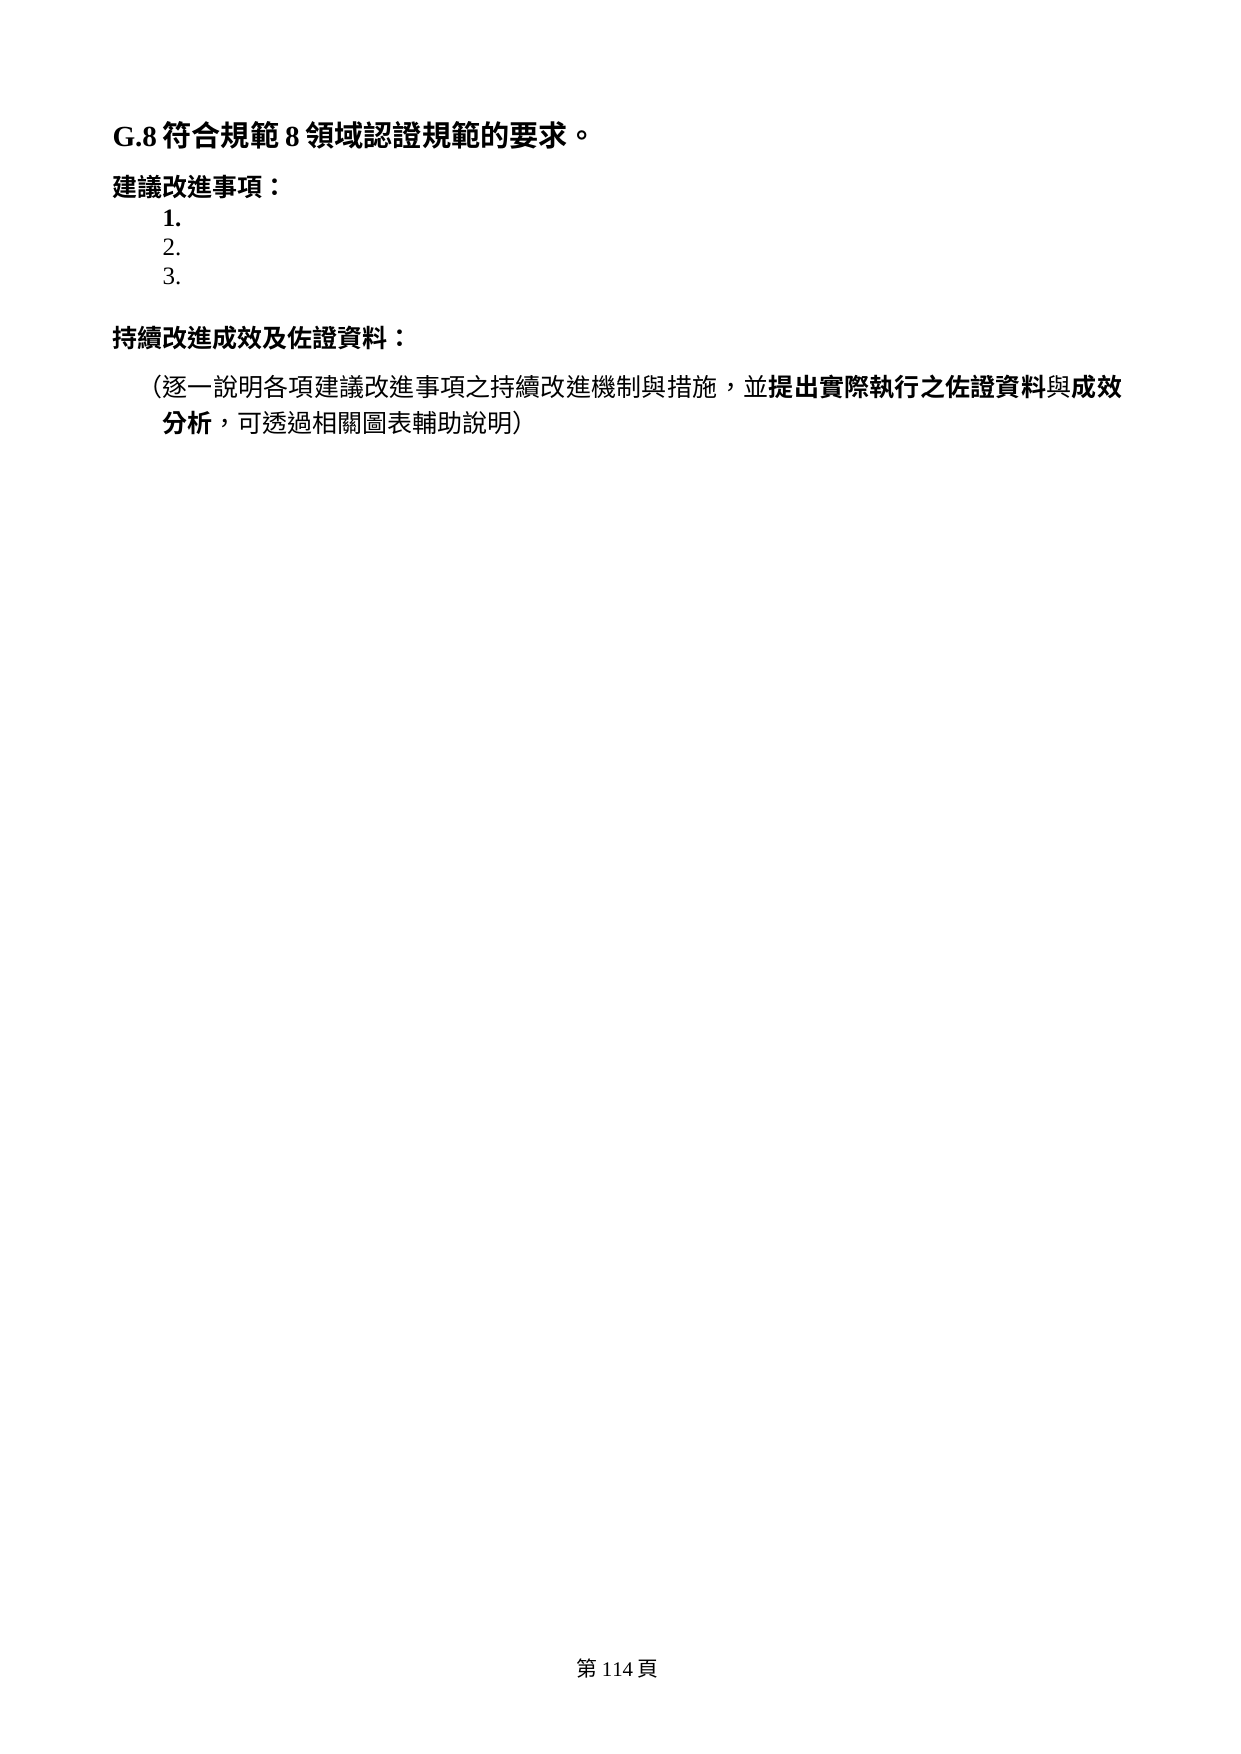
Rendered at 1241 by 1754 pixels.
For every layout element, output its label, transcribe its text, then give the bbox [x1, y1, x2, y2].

text 建議改進事項： [112, 167, 1122, 203]
text G.8 符合規範8領域認證規範的要求。 [112, 112, 1122, 154]
text 持續改進成效及佐證資料： [112, 318, 1122, 354]
text （逐一說明各項建議改進事項之持續改進機制與措施，並提出實際執行之佐證資料與成效分析，可透過相關圖表輔助說明） [137, 367, 1122, 439]
